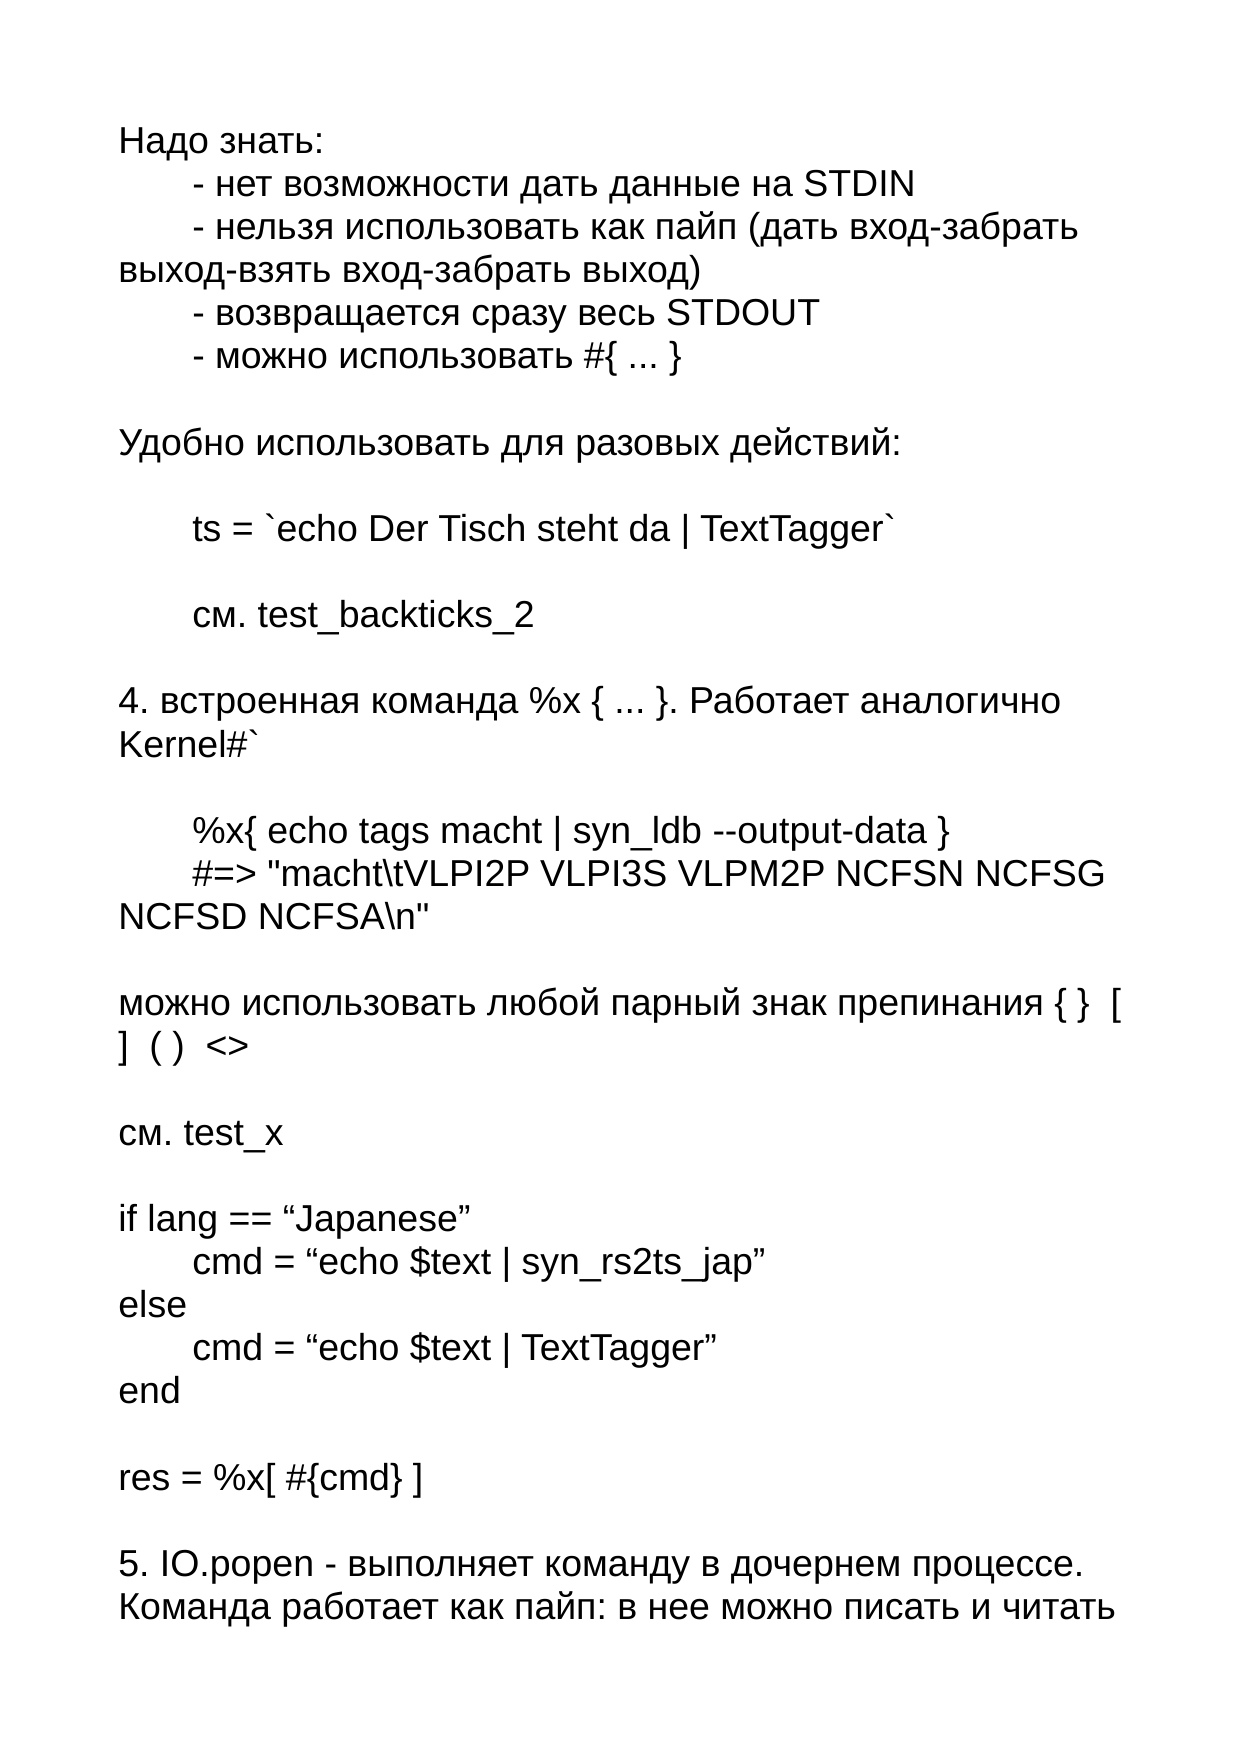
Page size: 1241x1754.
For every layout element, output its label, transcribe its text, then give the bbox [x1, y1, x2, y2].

text end [118, 1369, 1122, 1412]
text - нет возможности дать данные на STDIN [118, 161, 1122, 204]
text см. test_backticks_2 [118, 592, 1122, 636]
text Удобно использовать для разовых действий: [118, 420, 1122, 463]
text см. test_x [118, 1110, 1122, 1153]
text ts = `echo Der Tisch steht da | TextTagger` [118, 506, 1122, 549]
text 5. IO.popen - выполняет команду в дочернем процессе. Команда работает как пайп: в нее можно писать и читать [118, 1541, 1122, 1627]
text 4. встроенная команда %x { ... }. Работает аналогично Kernel#` [118, 679, 1122, 765]
text можно использовать любой парный знак препинания { } [ ] ( ) <> [118, 981, 1122, 1067]
text if lang == “Japanese” [118, 1196, 1122, 1239]
text - нельзя использовать как пайп (дать вход-забрать выход-взять вход-забрать выход) [118, 204, 1122, 291]
text else [118, 1282, 1122, 1326]
text cmd = “echo $text | TextTagger” [118, 1326, 1122, 1369]
text Надо знать: [118, 118, 1122, 161]
text - возвращается сразу весь STDOUT [118, 291, 1122, 334]
text - можно использовать #{ ... } [118, 334, 1122, 377]
text cmd = “echo $text | syn_rs2ts_jap” [118, 1239, 1122, 1282]
text %x{ echo tags macht | syn_ldb --output-data } [118, 808, 1122, 851]
text res = %x[ #{cmd} ] [118, 1455, 1122, 1498]
text #=> "macht\tVLPI2P VLPI3S VLPM2P NCFSN NCFSG NCFSD NCFSA\n" [118, 851, 1122, 937]
